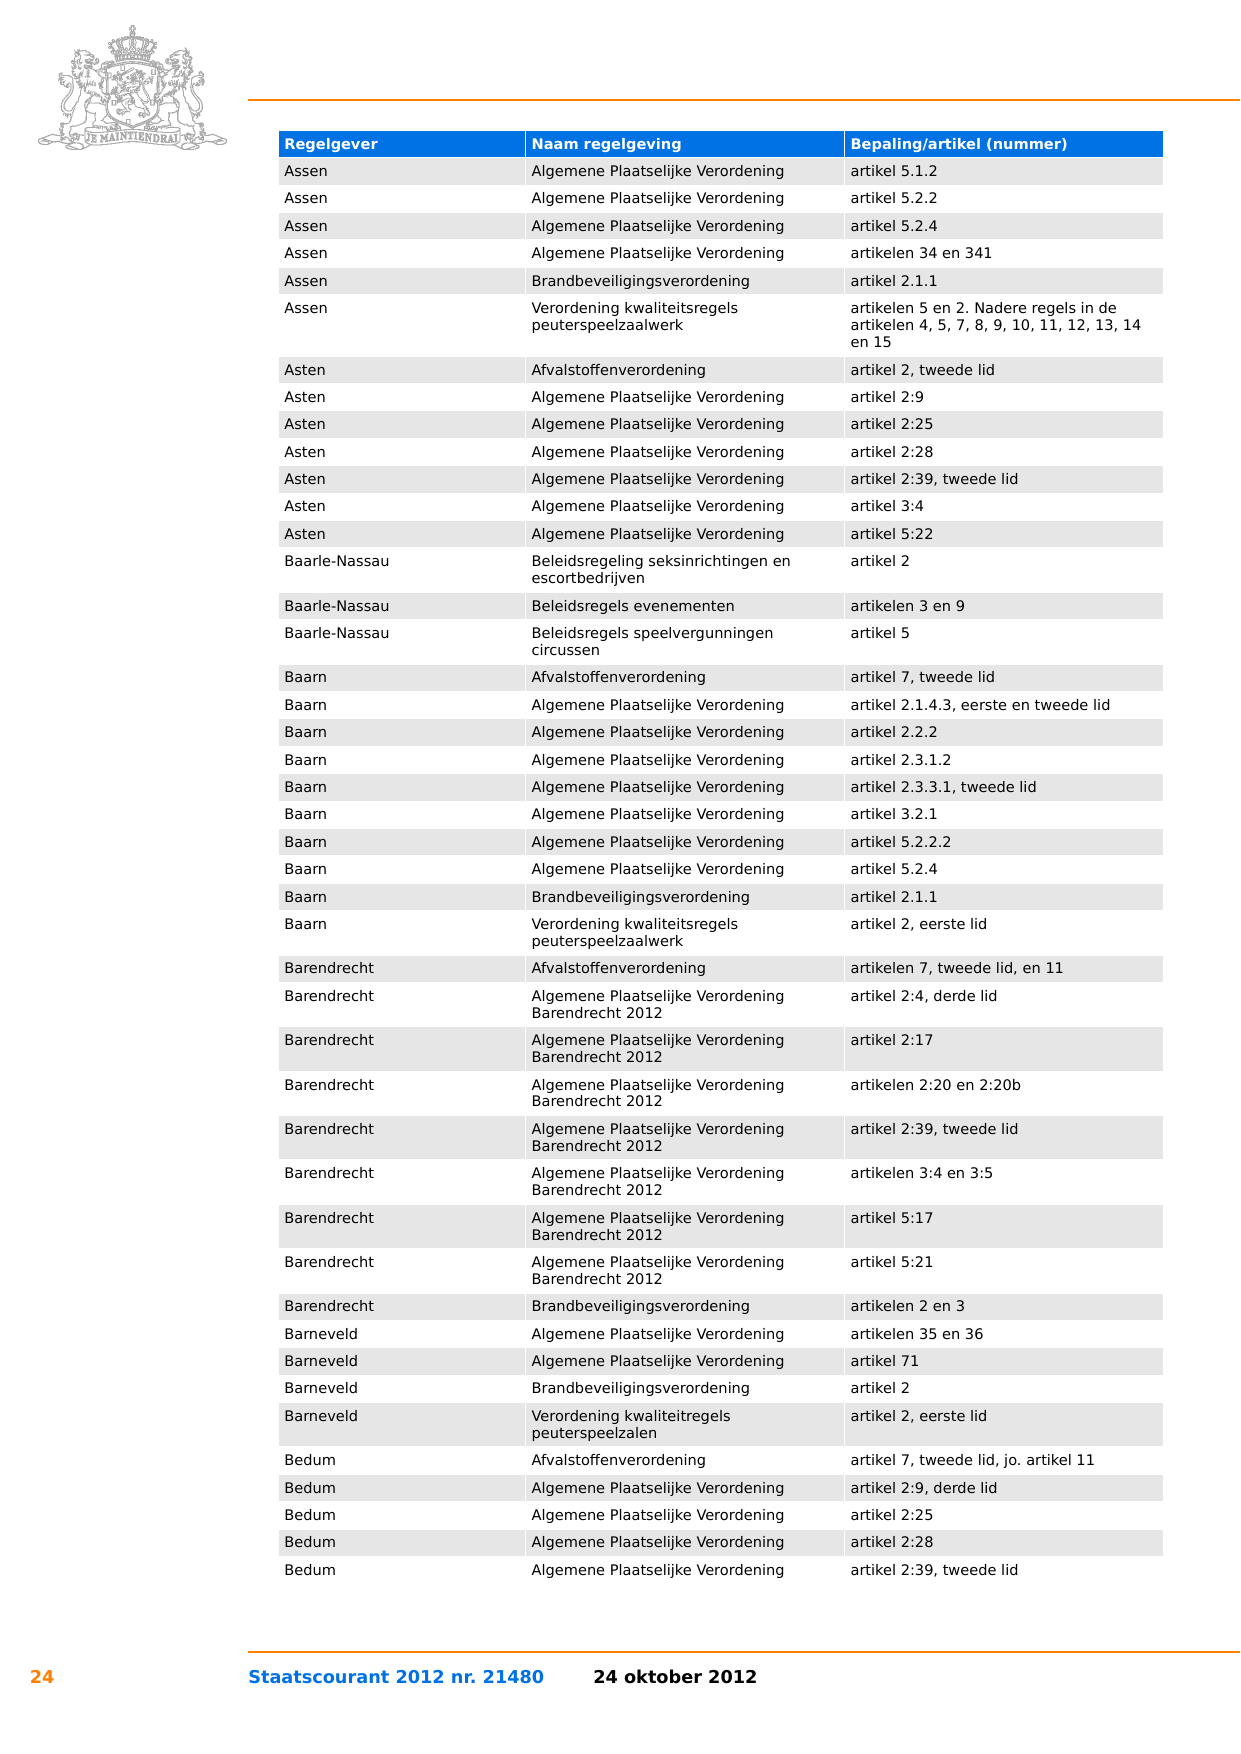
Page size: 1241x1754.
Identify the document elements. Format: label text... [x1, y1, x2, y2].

table_cell artikel 2, eerste lid [845, 1403, 1163, 1446]
table_cell artikel 2.2.2 [845, 719, 1163, 746]
table_cell artikel 3.2.1 [845, 802, 1163, 828]
table_cell artikel 7, tweede lid [845, 665, 1163, 691]
table_cell Baarle-Nassau [279, 549, 525, 592]
table_cell artikel 5.2.2 [845, 186, 1163, 212]
table_cell Algemene Plaatselijke Verordening [526, 1557, 844, 1583]
table_cell Algemene Plaatselijke Verordening Barendrecht 2012 [526, 1205, 844, 1248]
table_cell Algemene Plaatselijke Verordening [526, 494, 844, 520]
table_cell artikel 5 [845, 620, 1163, 663]
table_cell artikel 5.2.4 [845, 213, 1163, 239]
table_cell Beleidsregels evenementen [526, 593, 844, 619]
table_cell Assen [279, 186, 525, 212]
table_cell Afvalstoffenverordening [526, 665, 844, 691]
table_cell Algemene Plaatselijke Verordening Barendrecht 2012 [526, 1249, 844, 1292]
table_cell artikel 2:39, tweede lid [845, 1557, 1163, 1583]
table_cell Barendrecht [279, 983, 525, 1026]
table_cell artikel 2:28 [845, 439, 1163, 465]
table_cell artikelen 7, tweede lid, en 11 [845, 956, 1163, 982]
table_cell Barneveld [279, 1403, 525, 1446]
table_cell artikelen 3:4 en 3:5 [845, 1160, 1163, 1204]
table_cell Baarn [279, 802, 525, 828]
table_cell artikel 2.3.3.1, tweede lid [845, 774, 1163, 801]
table_cell Algemene Plaatselijke Verordening [526, 1502, 844, 1529]
table_cell Algemene Plaatselijke Verordening [526, 719, 844, 746]
table_cell Asten [279, 384, 525, 410]
table_header Naam regelgeving [526, 131, 844, 157]
table_cell artikel 3:4 [845, 494, 1163, 520]
table_cell artikel 5:21 [845, 1249, 1163, 1292]
table_cell Barendrecht [279, 956, 525, 982]
table_cell Algemene Plaatselijke Verordening [526, 158, 844, 185]
table_cell artikel 2.1.4.3, eerste en tweede lid [845, 692, 1163, 718]
table_cell Baarn [279, 665, 525, 691]
table_cell Bedum [279, 1448, 525, 1474]
table_cell artikelen 35 en 36 [845, 1321, 1163, 1347]
table_cell Verordening kwaliteitsregels peuterspeelzaalwerk [526, 295, 844, 356]
table_cell artikel 2.3.1.2 [845, 747, 1163, 773]
picture [38, 25, 227, 150]
table_cell Bedum [279, 1557, 525, 1583]
table_cell Bedum [279, 1475, 525, 1501]
table_cell Bedum [279, 1530, 525, 1556]
table_cell Assen [279, 241, 525, 267]
table_cell artikel 2 [845, 1376, 1163, 1402]
table_cell artikel 2:25 [845, 1502, 1163, 1529]
table_cell Algemene Plaatselijke Verordening [526, 384, 844, 410]
table_cell Barneveld [279, 1348, 525, 1375]
table_cell Baarn [279, 856, 525, 883]
table_cell Brandbeveiligingsverordening [526, 268, 844, 294]
table_cell Asten [279, 411, 525, 438]
table_cell Afvalstoffenverordening [526, 956, 844, 982]
table_cell artikel 2:39, tweede lid [845, 466, 1163, 493]
table_cell Algemene Plaatselijke Verordening [526, 241, 844, 267]
table_cell Algemene Plaatselijke Verordening [526, 856, 844, 883]
table_cell Algemene Plaatselijke Verordening [526, 1348, 844, 1375]
table_cell Barneveld [279, 1376, 525, 1402]
table_cell Baarn [279, 692, 525, 718]
table_cell Algemene Plaatselijke Verordening [526, 774, 844, 801]
table_cell Verordening kwaliteitregels peuterspeelzalen [526, 1403, 844, 1446]
table_cell Barendrecht [279, 1205, 525, 1248]
table_cell Algemene Plaatselijke Verordening [526, 186, 844, 212]
table_cell Beleidsregels speelvergunningen circussen [526, 620, 844, 663]
table_cell Beleidsregeling seksinrichtingen en escortbedrijven [526, 549, 844, 592]
table_cell Baarn [279, 884, 525, 910]
table_cell Asten [279, 494, 525, 520]
table_cell Algemene Plaatselijke Verordening Barendrecht 2012 [526, 1072, 844, 1115]
table_cell Algemene Plaatselijke Verordening [526, 521, 844, 547]
table_cell artikel 2:4, derde lid [845, 983, 1163, 1026]
table_cell Afvalstoffenverordening [526, 1448, 844, 1474]
table_cell artikelen 34 en 341 [845, 241, 1163, 267]
table_cell Algemene Plaatselijke Verordening Barendrecht 2012 [526, 1116, 844, 1159]
table_cell Algemene Plaatselijke Verordening Barendrecht 2012 [526, 1027, 844, 1071]
table_cell Algemene Plaatselijke Verordening [526, 439, 844, 465]
table_cell Assen [279, 295, 525, 356]
table_cell artikel 2.1.1 [845, 884, 1163, 910]
table_cell Baarn [279, 911, 525, 954]
table_cell artikelen 3 en 9 [845, 593, 1163, 619]
table_cell artikel 5:22 [845, 521, 1163, 547]
table_cell artikel 2:39, tweede lid [845, 1116, 1163, 1159]
table_cell artikel 5.2.4 [845, 856, 1163, 883]
table_cell artikel 2:17 [845, 1027, 1163, 1071]
table_cell artikel 5.2.2.2 [845, 829, 1163, 855]
table_cell Algemene Plaatselijke Verordening [526, 829, 844, 855]
table_cell artikel 2:25 [845, 411, 1163, 438]
table_cell Algemene Plaatselijke Verordening [526, 213, 844, 239]
table_header Bepaling/artikel (nummer) [845, 131, 1163, 157]
table_cell artikel 2 [845, 549, 1163, 592]
table_cell Verordening kwaliteitsregels peuterspeelzaalwerk [526, 911, 844, 954]
table_cell artikel 71 [845, 1348, 1163, 1375]
table_cell Afvalstoffenverordening [526, 357, 844, 383]
table_cell artikelen 5 en 2. Nadere regels in de artikelen 4, 5, 7, 8, 9, 10, 11, 12, 13, 14 en 15 [845, 295, 1163, 356]
table_cell Asten [279, 439, 525, 465]
table_cell artikel 5.1.2 [845, 158, 1163, 185]
table_cell artikel 2, tweede lid [845, 357, 1163, 383]
table_cell artikel 2.1.1 [845, 268, 1163, 294]
table_cell Baarle-Nassau [279, 593, 525, 619]
table_cell Baarn [279, 829, 525, 855]
table_cell Algemene Plaatselijke Verordening Barendrecht 2012 [526, 1160, 844, 1204]
table_cell Algemene Plaatselijke Verordening [526, 692, 844, 718]
table_cell Baarn [279, 774, 525, 801]
table_cell Asten [279, 466, 525, 493]
table_cell Assen [279, 213, 525, 239]
table_cell Asten [279, 521, 525, 547]
table_cell Baarle-Nassau [279, 620, 525, 663]
table_cell Brandbeveiligingsverordening [526, 1294, 844, 1320]
table_cell Baarn [279, 747, 525, 773]
table_cell artikel 2:28 [845, 1530, 1163, 1556]
table_cell artikel 5:17 [845, 1205, 1163, 1248]
table_cell Algemene Plaatselijke Verordening [526, 1530, 844, 1556]
table_header Regelgever [279, 131, 525, 157]
table_cell Brandbeveiligingsverordening [526, 884, 844, 910]
table_cell Algemene Plaatselijke Verordening [526, 747, 844, 773]
table_cell Barendrecht [279, 1027, 525, 1071]
table_cell Algemene Plaatselijke Verordening [526, 1475, 844, 1501]
table_cell Assen [279, 158, 525, 185]
table_cell Barneveld [279, 1321, 525, 1347]
table_cell Algemene Plaatselijke Verordening [526, 466, 844, 493]
table_cell Barendrecht [279, 1160, 525, 1204]
table_cell Baarn [279, 719, 525, 746]
table_cell Bedum [279, 1502, 525, 1529]
table_cell artikel 2:9 [845, 384, 1163, 410]
table_cell artikel 7, tweede lid, jo. artikel 11 [845, 1448, 1163, 1474]
table_cell Barendrecht [279, 1072, 525, 1115]
table_cell Brandbeveiligingsverordening [526, 1376, 844, 1402]
table_cell artikel 2:9, derde lid [845, 1475, 1163, 1501]
table_cell artikelen 2:20 en 2:20b [845, 1072, 1163, 1115]
table_cell Barendrecht [279, 1249, 525, 1292]
table_cell Algemene Plaatselijke Verordening Barendrecht 2012 [526, 983, 844, 1026]
table_cell Algemene Plaatselijke Verordening [526, 411, 844, 438]
table_cell artikelen 2 en 3 [845, 1294, 1163, 1320]
table_cell Barendrecht [279, 1116, 525, 1159]
table_cell Barendrecht [279, 1294, 525, 1320]
table_cell Algemene Plaatselijke Verordening [526, 802, 844, 828]
table_cell Asten [279, 357, 525, 383]
table_cell artikel 2, eerste lid [845, 911, 1163, 954]
table_cell Algemene Plaatselijke Verordening [526, 1321, 844, 1347]
table_cell Assen [279, 268, 525, 294]
